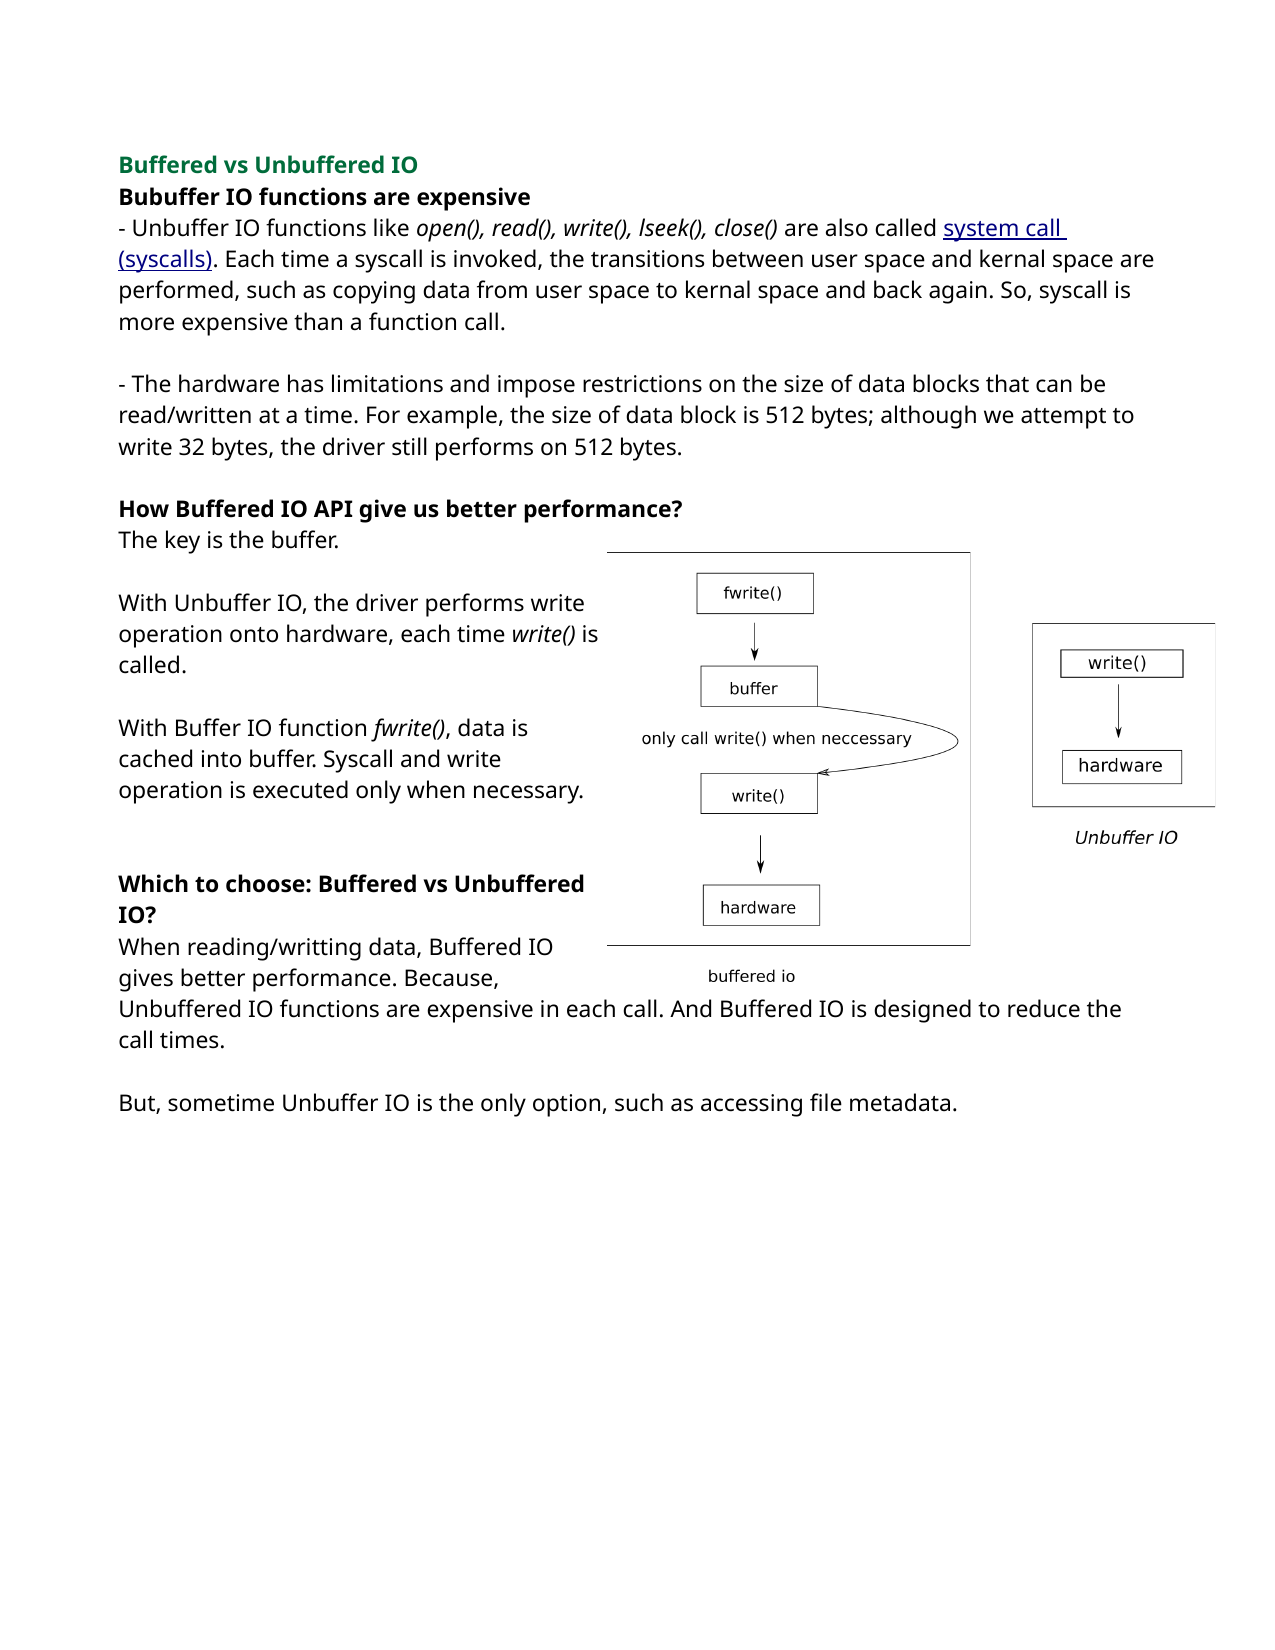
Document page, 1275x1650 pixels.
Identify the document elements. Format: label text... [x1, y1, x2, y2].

text How Buffered IO API give us better performance? [118, 493, 1157, 524]
text - Unbuffer IO functions like open(), read(), write(), lseek(), close() are also called system call (syscalls). Each time a syscall is invoked, the transitions between user space and kernal space are performed, such as copying data from user space to kernal space and back again. So, syscall is more expensive than a function call. [118, 212, 1157, 337]
text When reading/writting data, Buffered IO gives better performance. Because, Unbuffered IO functions are expensive in each call. And Buffered IO is designed to reduce the call times. [118, 931, 1157, 1056]
text - The hardware has limitations and impose restrictions on the size of data blocks that can be read/written at a time. For example, the size of data block is 512 bytes; although we attempt to write 32 bytes, the driver still performs on 512 bytes. [118, 368, 1157, 462]
picture [607, 552, 971, 982]
picture [1032, 623, 1216, 844]
text [971, 587, 1157, 681]
text [971, 868, 1157, 931]
text The key is the buffer. [118, 524, 1157, 556]
text Bubuffer IO functions are expensive [118, 181, 1157, 212]
text But, sometime Unbuffer IO is the only option, such as accessing file metadata. [118, 1087, 1157, 1118]
text Buffered vs Unbuffered IO [118, 149, 1157, 181]
text [971, 712, 1032, 806]
text With Unbuffer IO, the driver performs write operation onto hardware, each time write() is called. [118, 587, 607, 681]
text With Buffer IO function fwrite(), data is cached into buffer. Syscall and write operation is executed only when necessary. [118, 712, 607, 806]
text Which to choose: Buffered vs Unbuffered IO? [118, 868, 607, 931]
